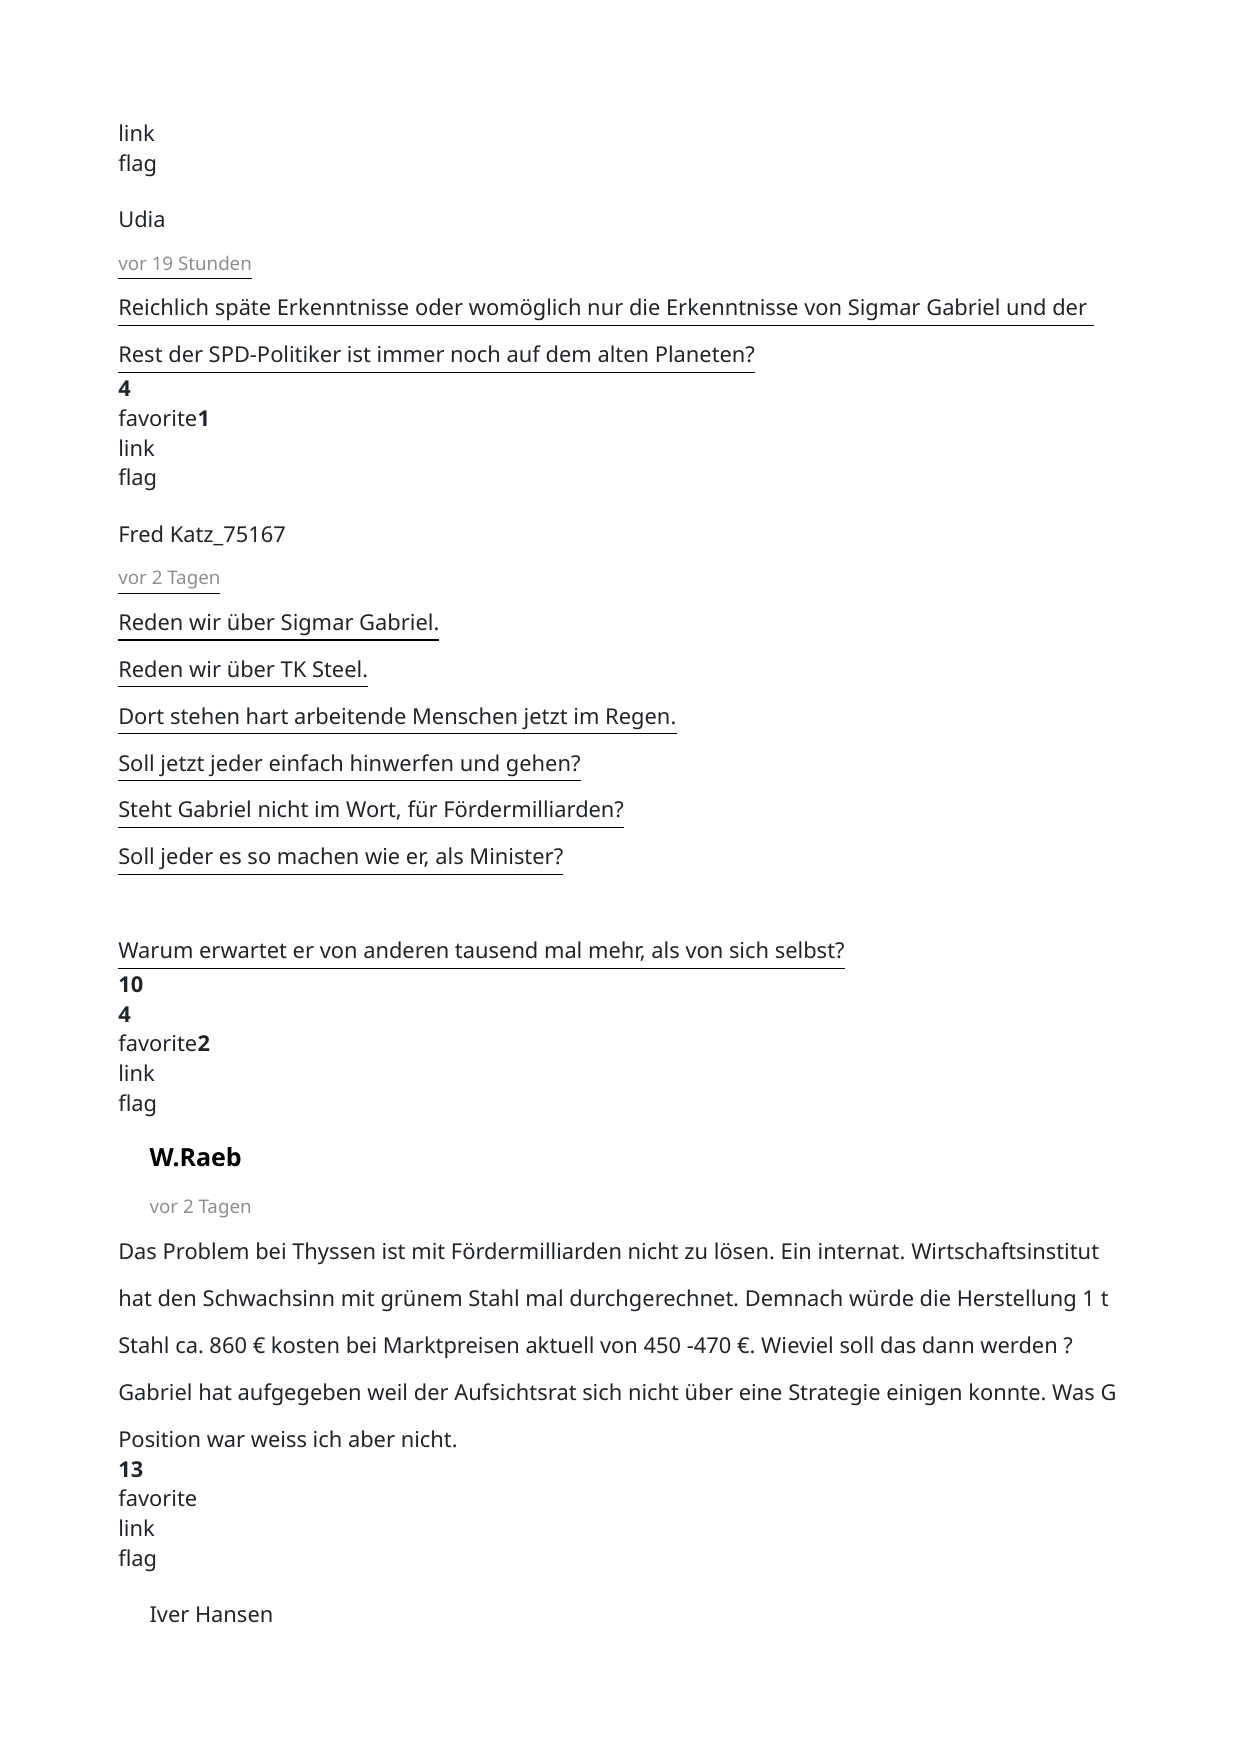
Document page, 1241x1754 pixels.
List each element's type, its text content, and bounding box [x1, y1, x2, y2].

text flag [118, 1088, 1122, 1118]
text link [118, 433, 1122, 462]
text flag [118, 462, 1122, 492]
text favorite2 [118, 1028, 1122, 1058]
text W.Raeb [149, 1133, 1114, 1174]
text vor 2 Tagen [149, 1189, 1122, 1219]
text vor 2 Tagen [118, 564, 1122, 594]
text favorite1 [118, 403, 1122, 433]
text vor 19 Stunden [118, 249, 1122, 279]
text flag [118, 148, 1122, 178]
text link [118, 118, 1122, 148]
text 13 [118, 1454, 1122, 1483]
text favorite [118, 1483, 1122, 1513]
text 10 [118, 969, 1122, 998]
text Das Problem bei Thyssen ist mit Fördermilliarden nicht zu lösen. Ein internat. Wirtschaftsinstitut hat den Schwachsinn mit grünem Stahl mal durchgerechnet. Demnach würde die Herstellung 1 t Stahl ca. 860 € kosten bei Marktpreisen aktuell von 450 -470 €. Wieviel soll das dann werden ? Gabriel hat aufgegeben weil der Aufsichtsrat sich nicht über eine Strategie einigen konnte. Was G Position war weiss ich aber nicht. [118, 1219, 1122, 1454]
text link [118, 1513, 1122, 1543]
text link [118, 1058, 1122, 1088]
text 4 [118, 373, 1122, 403]
text 4 [118, 998, 1122, 1028]
text Udia [118, 193, 1114, 234]
text Fred Katz_75167 [118, 508, 1114, 548]
text flag [118, 1543, 1122, 1573]
text Iver Hansen [149, 1588, 1114, 1629]
text Reden wir über Sigmar Gabriel. Reden wir über TK Steel. Dort stehen hart arbeitende Menschen jetzt im Regen. Soll jetzt jeder einfach hinwerfen und gehen? Steht Gabriel nicht im Wort, für Fördermilliarden? Soll jeder es so machen wie er, als Minister? Warum erwartet er von anderen tausend mal mehr, als von sich selbst? [118, 594, 1122, 969]
text Reichlich späte Erkenntnisse oder womöglich nur die Erkenntnisse von Sigmar Gabriel und der Rest der SPD-Politiker ist immer noch auf dem alten Planeten? [118, 279, 1122, 373]
